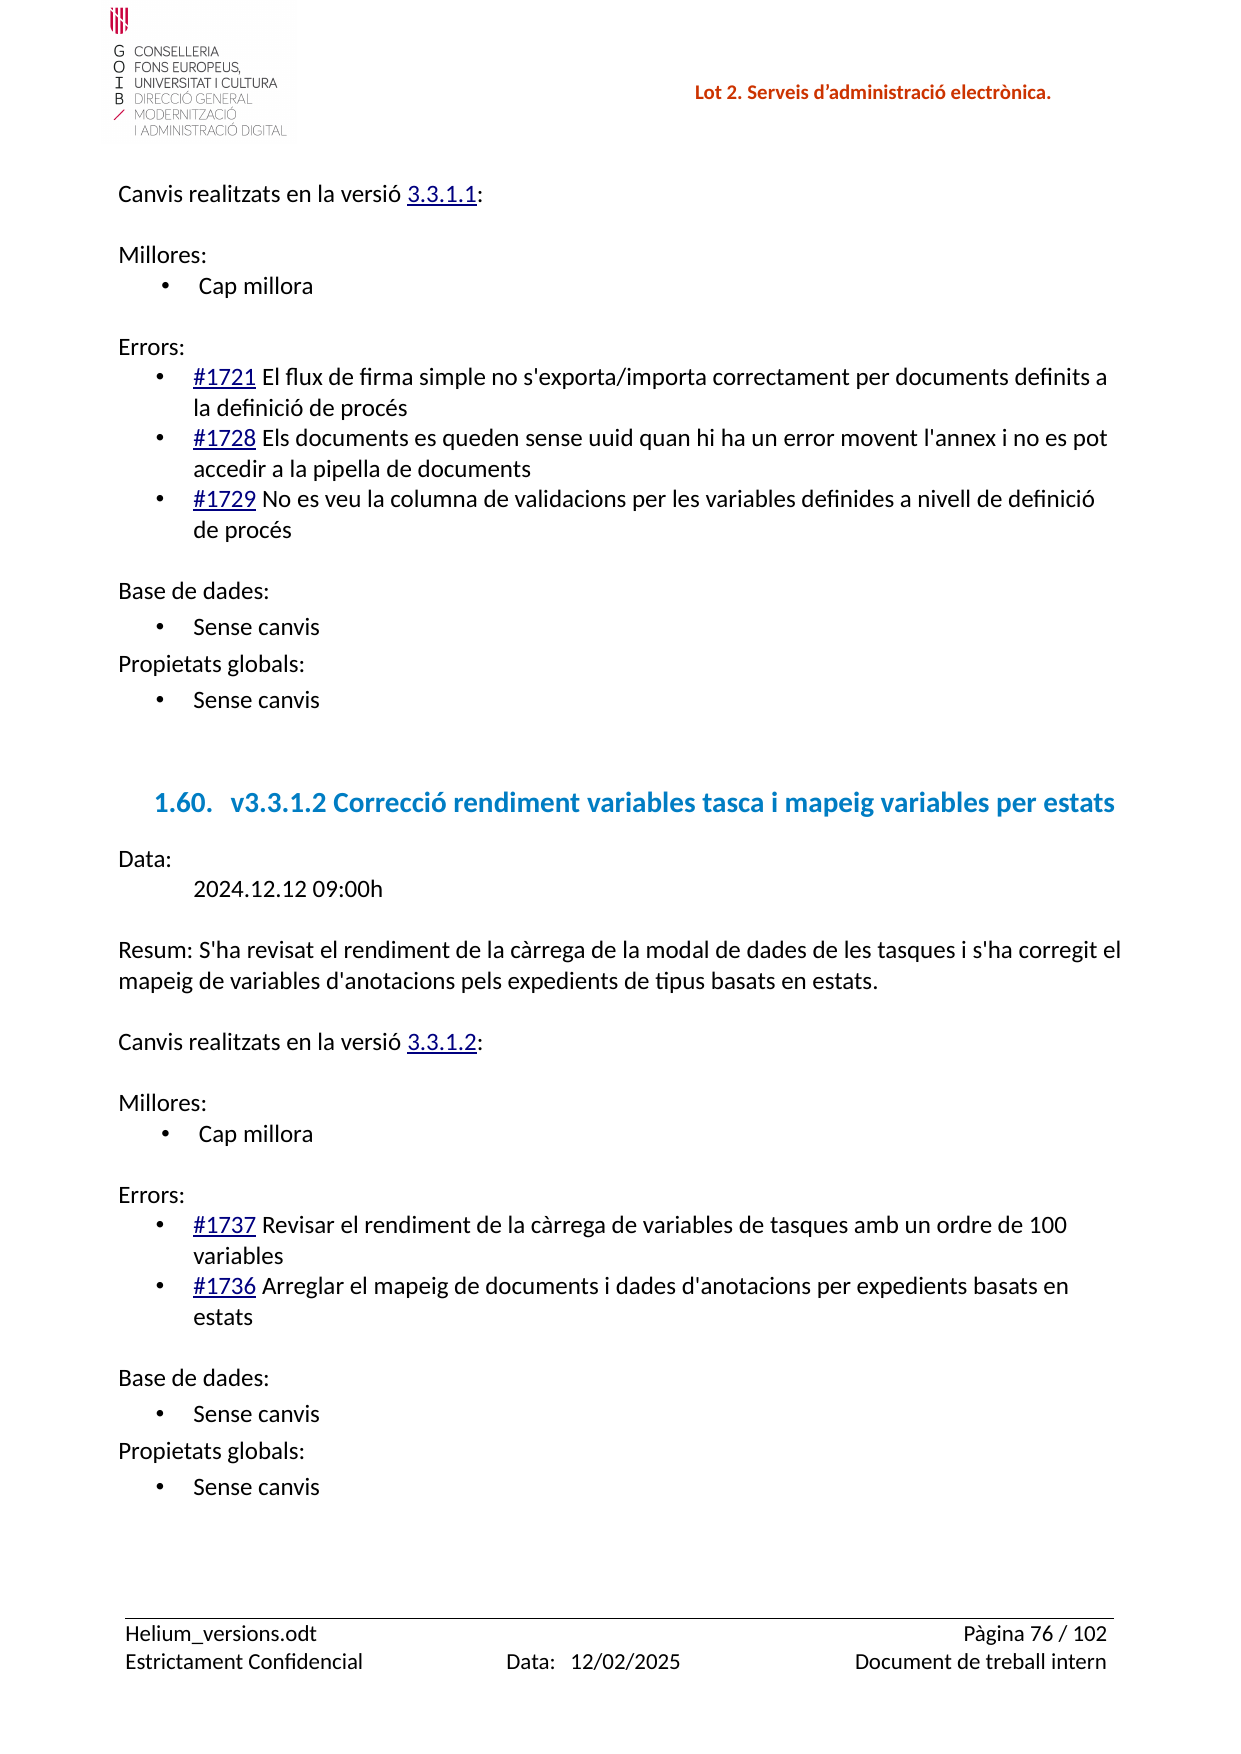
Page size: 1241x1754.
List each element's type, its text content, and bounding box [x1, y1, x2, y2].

text Resum: S'ha revisat el rendiment de la càrrega de la modal de dades de les tasques i s'ha corregit el mapeig de variables d'anotacions pels expedients de tipus basats en estats. [118, 935, 1122, 996]
list Sense canvis [156, 1471, 1122, 1502]
text Canvis realitzats en la versió 3.3.1.2: [118, 1026, 1122, 1057]
text Propietats globals: [118, 648, 1122, 678]
list Sense canvis [156, 1398, 1122, 1429]
text Base de dades: [118, 1362, 1122, 1392]
list Sense canvis [156, 611, 1122, 642]
list Sense canvis [156, 684, 1122, 715]
text Errors: [118, 331, 1122, 361]
list #1737 Revisar el rendiment de la càrrega de variables de tasques amb un ordre de 100 variables [156, 1209, 1122, 1270]
text Base de dades: [118, 575, 1122, 606]
text Data: [118, 843, 1122, 874]
list Cap millora [161, 270, 1122, 300]
list #1721 El flux de firma simple no s'exporta/importa correctament per documents definits a la definició de procés [156, 361, 1122, 422]
list #1736 Arreglar el mapeig de documents i dades d'anotacions per expedients basats en estats [156, 1270, 1122, 1331]
text Millores: [118, 1087, 1122, 1118]
list #1729 No es veu la columna de validacions per les variables definides a nivell de definició de procés [156, 483, 1122, 544]
text Millores: [118, 239, 1122, 270]
text 2024.12.12 09:00h [118, 874, 1122, 904]
text Canvis realitzats en la versió 3.3.1.1: [118, 178, 1122, 209]
picture [100, 0, 297, 144]
list Cap millora [161, 1118, 1122, 1148]
text Errors: [118, 1179, 1122, 1209]
list #1728 Els documents es queden sense uuid quan hi ha un error movent l'annex i no es pot accedir a la pipella de documents [156, 422, 1122, 483]
subtitle v3.3.1.2 Correcció rendiment variables tasca i mapeig variables per estats [153, 784, 1122, 819]
text Propietats globals: [118, 1435, 1122, 1465]
